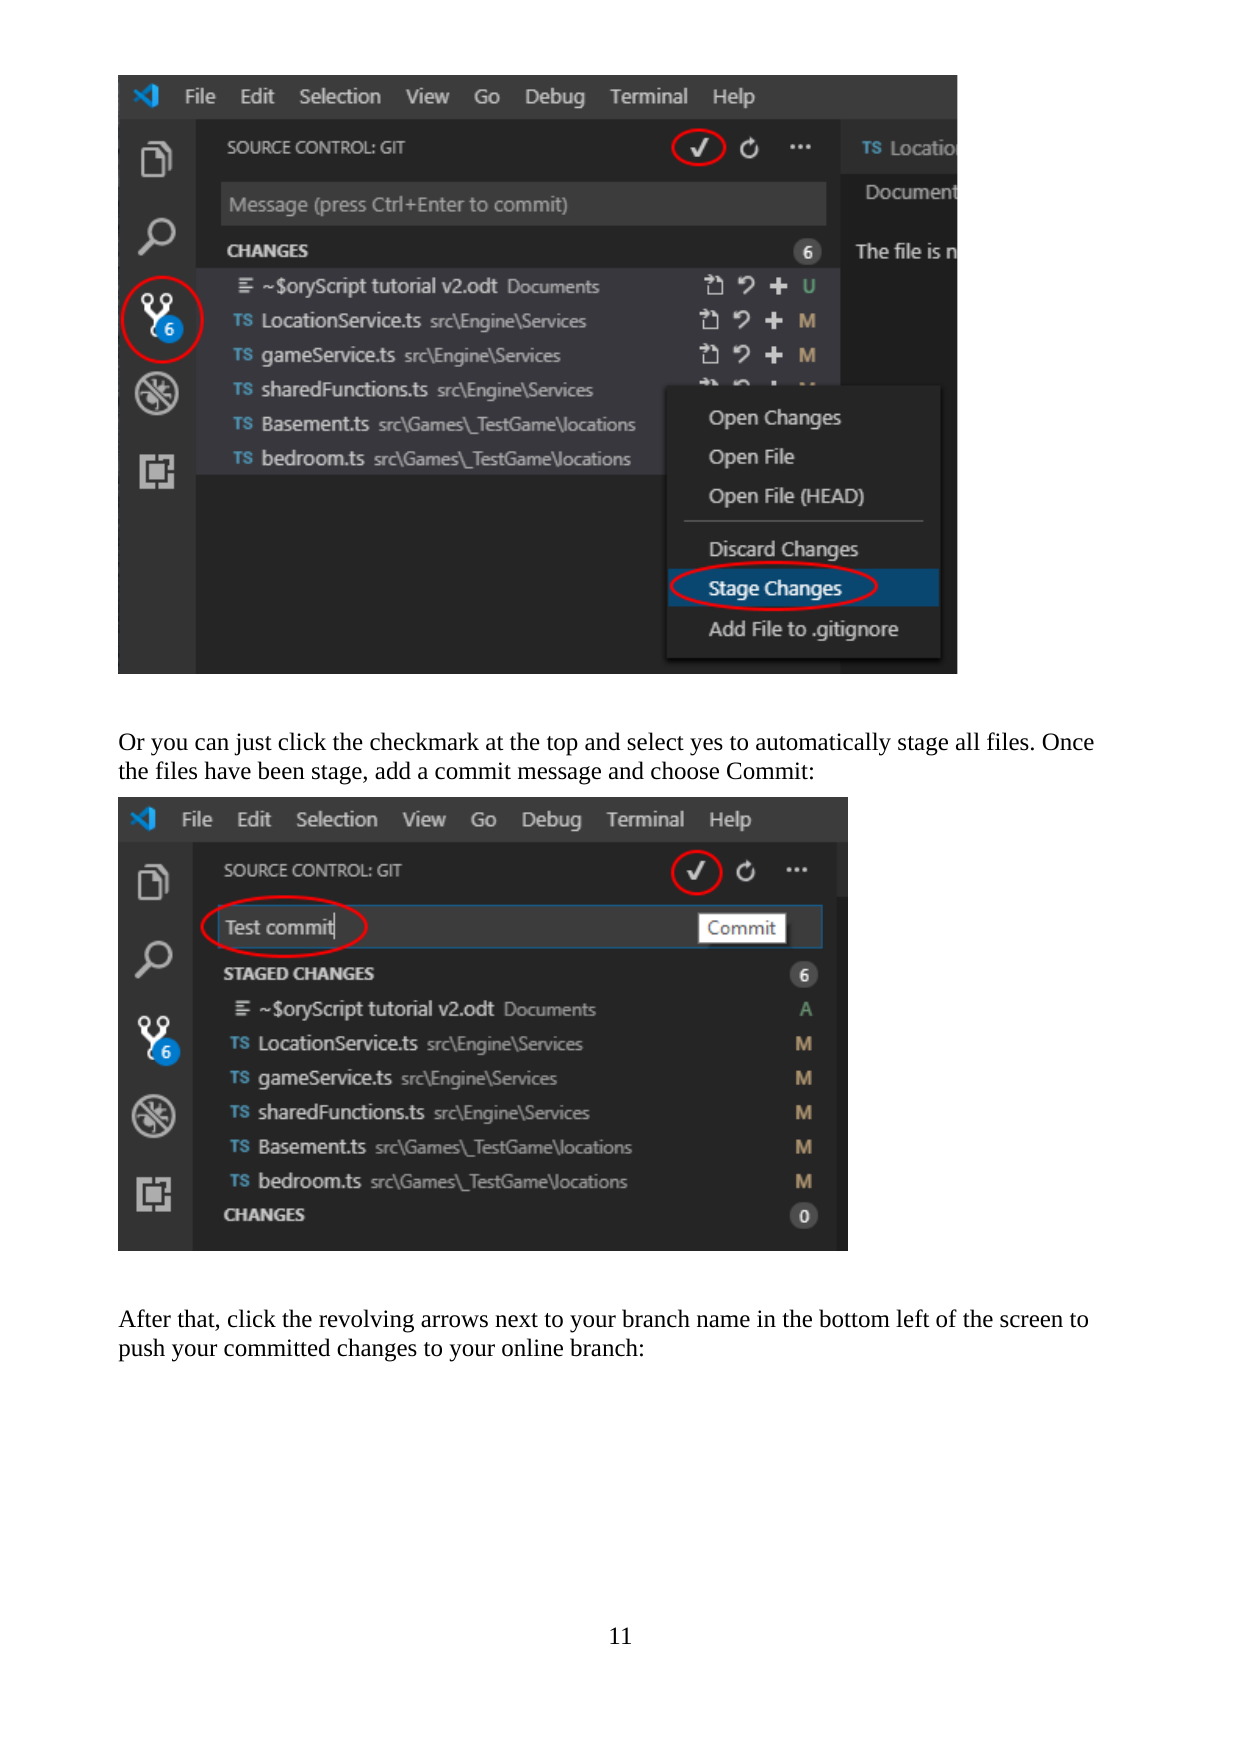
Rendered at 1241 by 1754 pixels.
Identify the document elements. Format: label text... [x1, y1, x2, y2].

text Or you can just click the checkmark at the top and select yes to automatically stage all files. Once the files have been stage, add a commit message and choose Commit: [118, 727, 1122, 785]
text After that, click the revolving arrows next to your branch name in the bottom left of the screen to push your committed changes to your online branch: [118, 1304, 1122, 1362]
